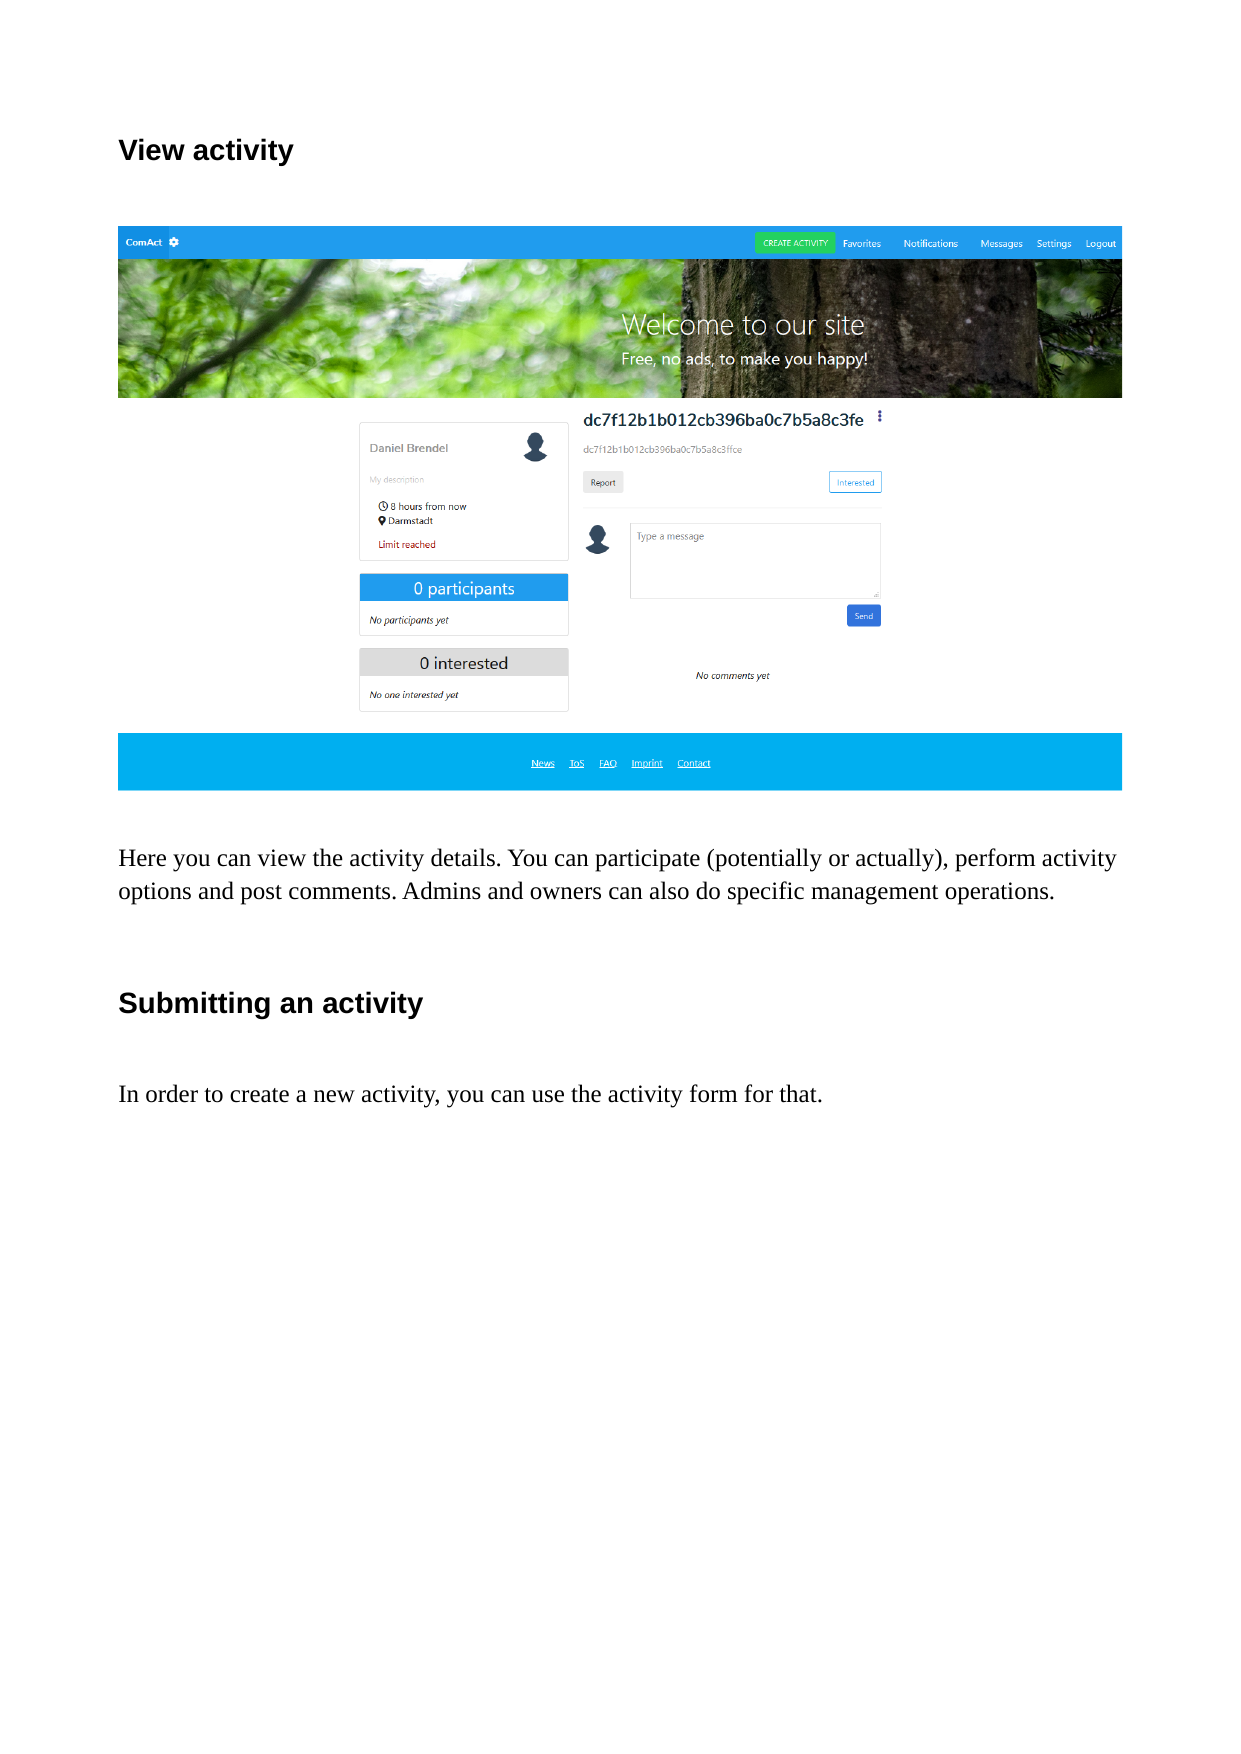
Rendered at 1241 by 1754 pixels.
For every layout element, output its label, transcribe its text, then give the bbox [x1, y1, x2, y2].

subtitle View activity [118, 133, 1122, 166]
text In order to create a new activity, you can use the activity form for that. [118, 1079, 1122, 1108]
text Here you can view the activity details. You can participate (potentially or actually), perform activity options and post comments. Admins and owners can also do specific management operations. [118, 843, 1122, 904]
subtitle Submitting an activity [118, 986, 1122, 1019]
picture [118, 226, 1123, 732]
